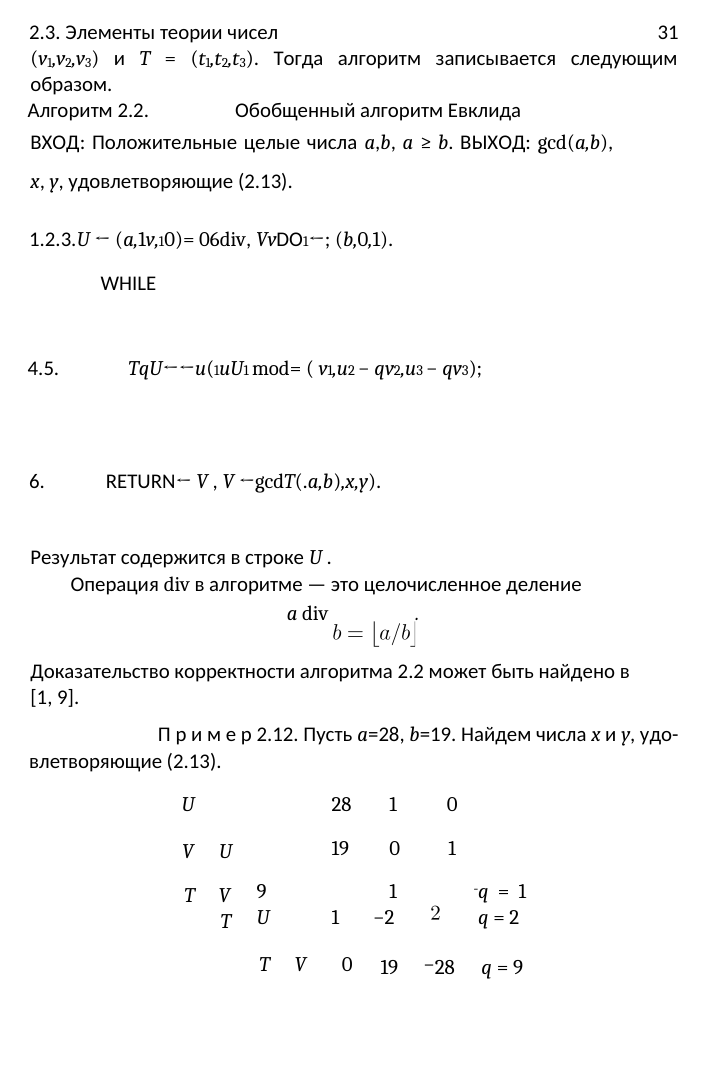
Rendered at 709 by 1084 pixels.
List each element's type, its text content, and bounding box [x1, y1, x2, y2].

table_cell [478, 793, 526, 836]
table_cell 19 [256, 836, 373, 880]
table_cell 9 U 1 [256, 880, 373, 942]
table_cell [478, 836, 526, 880]
text Результат содержится в строке U . [30, 544, 678, 570]
table_header [256, 749, 373, 792]
text П р и м е р 2.12. Пусть a=28, b=19. Найдем числа x и y, удо- [29, 721, 678, 747]
table_header [420, 749, 478, 792]
text 1.2.3. U ← (a,1v,10)= 06div, VvDO1←; (b,0,1). [29, 226, 679, 252]
text Операция div в алгоритме — это целочисленное деление [70, 571, 678, 596]
table_cell U [29, 793, 256, 836]
text Доказательство корректности алгоритма 2.2 может быть найдено в [30, 658, 678, 683]
text ВХОД: Положительные целые числа a,b, a ≥ b. ВЫХОД: gcd(a,b), x, y, удовлетворяющие (2.13). [30, 129, 613, 194]
table_header влетворяющие (2.13). [29, 749, 256, 792]
text (v1,v2,v3) и T = (t1,t2,t3). Тогда алгоритм записывается следующим образом. [30, 45, 678, 96]
table_cell 1 [373, 793, 420, 836]
table_cell 28 [256, 793, 373, 836]
text 6. RETURN← V , V ←gcdT(.a,b),x,y). [29, 468, 679, 494]
table_header [478, 749, 526, 792]
table_cell V U [29, 836, 256, 880]
text 4.5. TqU←←u(1uU1 mod= ( v1,u2 − qv2,u3 − qv3); [27, 355, 679, 381]
table_cell 1 [420, 836, 478, 880]
table_cell 0 [420, 793, 478, 836]
table_cell 0 [373, 836, 420, 880]
table_cell T V T [29, 880, 256, 942]
table_header [373, 749, 420, 792]
text T V 0 19 −28 q = 9 [29, 942, 679, 979]
text a div . [50, 602, 657, 647]
table_cell [420, 880, 478, 942]
text Алгоритм 2.2. Обобщенный алгоритм Евклида [27, 97, 679, 122]
text [1, 9]. [30, 684, 678, 709]
table_cell 1 −2 [373, 880, 420, 942]
text WHILE [100, 270, 678, 296]
table_cell q = 1 q = 2 [478, 880, 526, 942]
